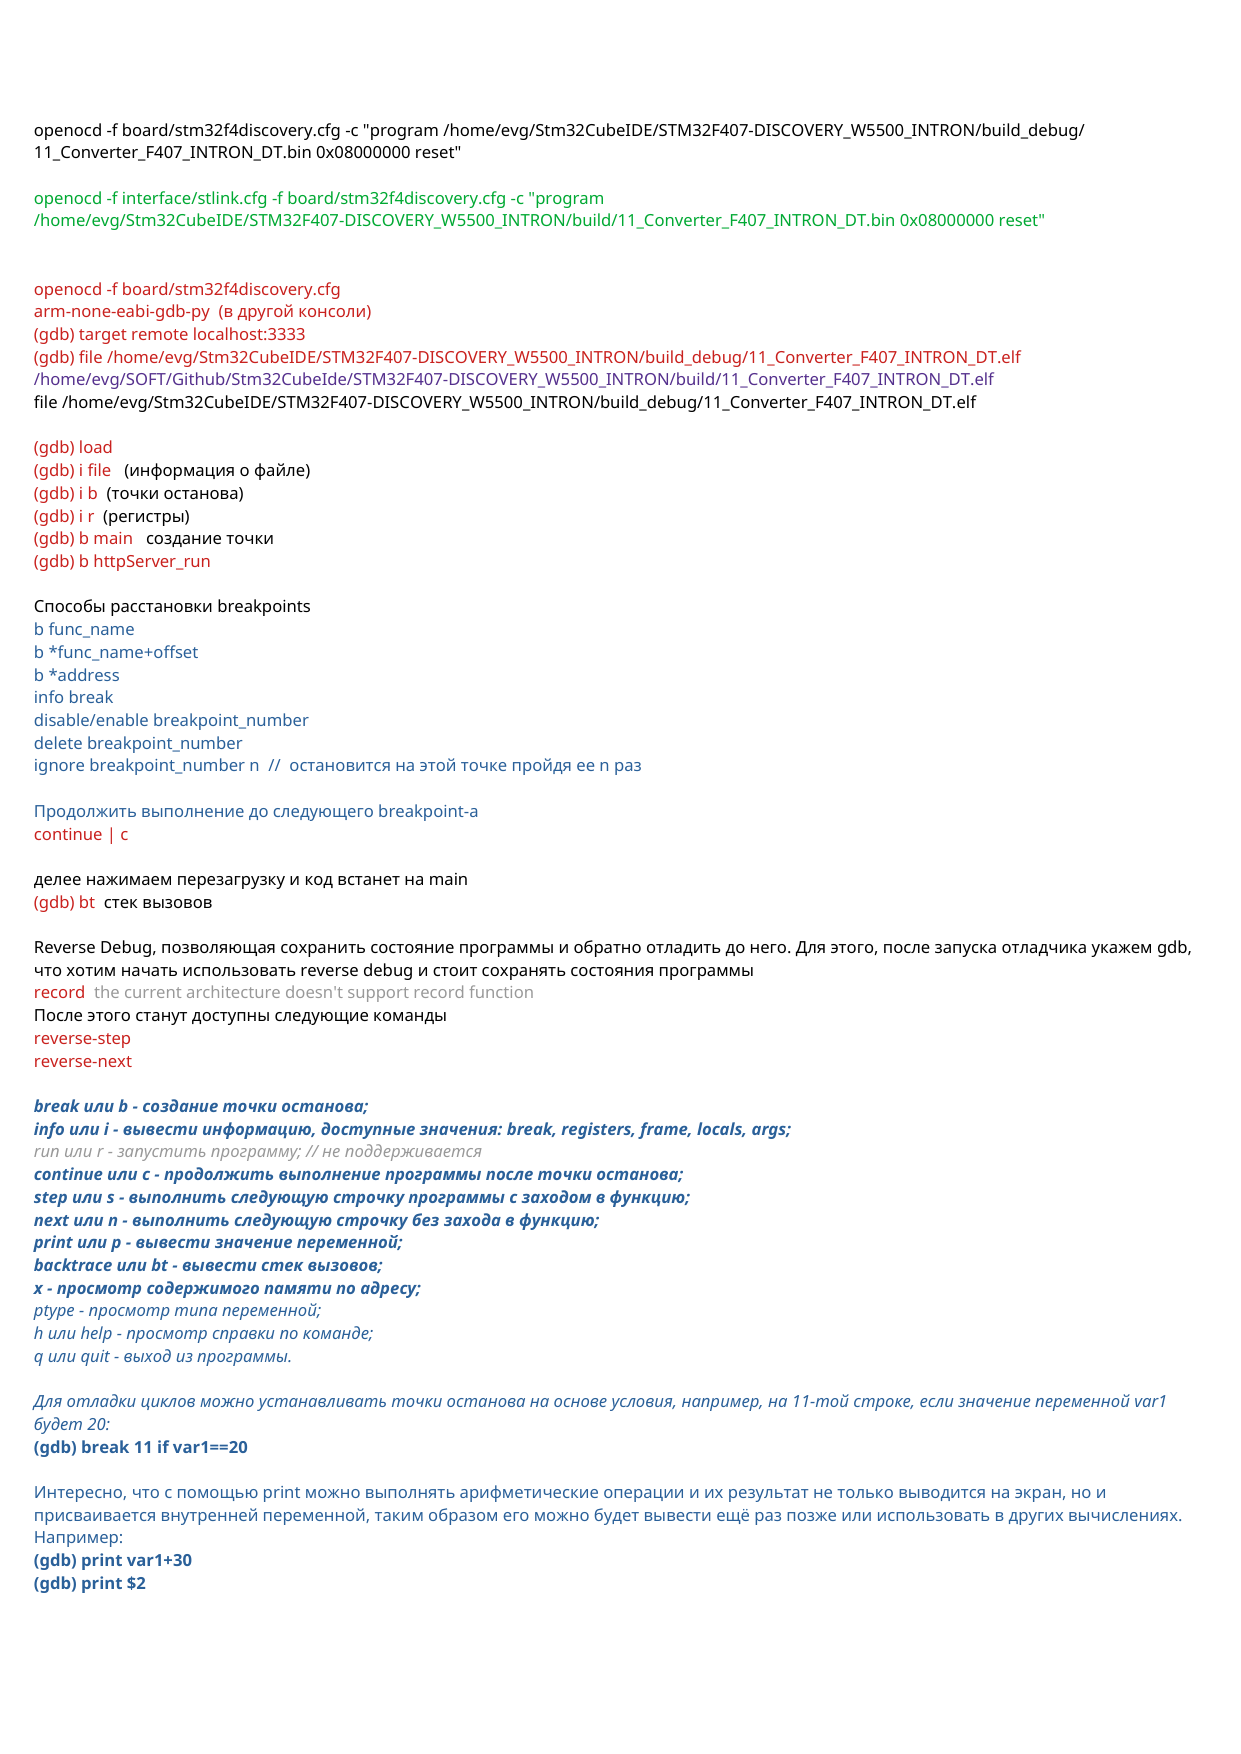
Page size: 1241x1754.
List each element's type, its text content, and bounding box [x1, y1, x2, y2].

text openocd -f board/stm32f4discovery.cfg [34, 277, 1206, 300]
text x - просмотр содержимого памяти по адресу; [34, 1276, 1206, 1299]
text b *address [34, 663, 1206, 686]
text (gdb) i file (информация о файле) [34, 459, 1206, 481]
text next или n - выполнить следующую строчку без захода в функцию; [34, 1208, 1206, 1231]
text b *func_name+offset [34, 640, 1206, 663]
text backtrace или bt - вывести стек вызовов; [34, 1253, 1206, 1276]
text /home/evg/SOFT/Github/Stm32CubeIde/STM32F407-DISCOVERY_W5500_INTRON/build/11_Converter_F407_INTRON_DT.elf [34, 368, 1206, 391]
text q или quit - выход из программы. [34, 1344, 1206, 1367]
text (gdb) i b (точки останова) [34, 481, 1206, 504]
text continue или c - продолжить выполнение программы после точки останова; [34, 1163, 1206, 1185]
text print или p - вывести значение переменной; [34, 1231, 1206, 1253]
text (gdb) b httpServer_run [34, 549, 1206, 572]
text continue | c [34, 822, 1206, 845]
text Интересно, что с помощью print можно выполнять арифметические операции и их результат не только выводится на экран, но и присваивается внутренней переменной, таким образом его можно будет вывести ещё раз позже или использовать в других вычислениях. Например: [34, 1481, 1206, 1549]
text Способы расстановки breakpoints [34, 595, 1206, 618]
text reverse-next [34, 1049, 1206, 1072]
text h или help - просмотр справки по команде; [34, 1322, 1206, 1344]
text info или i - вывести информацию, доступные значения: break, registers, frame, locals, args; [34, 1117, 1206, 1140]
text break или b - создание точки останова; [34, 1094, 1206, 1117]
text После этого станут доступны следующие команды [34, 1004, 1206, 1026]
text file /home/evg/Stm32CubeIDE/STM32F407-DISCOVERY_W5500_INTRON/build_debug/11_Converter_F407_INTRON_DT.elf [34, 391, 1206, 413]
text delete breakpoint_number [34, 731, 1206, 754]
text reverse-step [34, 1026, 1206, 1049]
text (gdb) bt стек вызовов [34, 890, 1206, 913]
text Для отладки циклов можно устанавливать точки останова на основе условия, например, на 11-той строке, если значение переменной var1 будет 20: [34, 1390, 1206, 1435]
text openocd -f interface/stlink.cfg -f board/stm32f4discovery.cfg -c "program /home/evg/Stm32CubeIDE/STM32F407-DISCOVERY_W5500_INTRON/build/11_Converter_F407_INTRON_DT.bin 0x08000000 reset" [34, 186, 1206, 232]
text (gdb) break 11 if var1==20 [34, 1435, 1206, 1458]
text (gdb) b main создание точки [34, 527, 1206, 549]
text Reverse Debug, позволяющая сохранить состояние программы и обратно отладить до него. Для этого, после запуска отладчика укажем gdb, что хотим начать использовать reverse debug и стоит сохранять состояния программы [34, 936, 1206, 981]
text (gdb) target remote localhost:3333 [34, 322, 1206, 345]
text step или s - выполнить следующую строчку программы с заходом в функцию; [34, 1185, 1206, 1208]
text (gdb) print $2 [34, 1571, 1206, 1594]
text record the current architecture doesn't support record function [34, 981, 1206, 1004]
text disable/enable breakpoint_number [34, 708, 1206, 731]
text (gdb) file /home/evg/Stm32CubeIDE/STM32F407-DISCOVERY_W5500_INTRON/build_debug/11_Converter_F407_INTRON_DT.elf [34, 345, 1206, 368]
text b func_name [34, 618, 1206, 640]
text (gdb) load [34, 436, 1206, 459]
text (gdb) i r (регистры) [34, 504, 1206, 527]
text arm-none-eabi-gdb-py (в другой консоли) [34, 300, 1206, 322]
text (gdb) print var1+30 [34, 1549, 1206, 1571]
text info break [34, 686, 1206, 708]
text Продолжить выполнение до следующего breakpoint-а [34, 799, 1206, 822]
text делее нажимаем перезагрузку и код встанет на main [34, 867, 1206, 890]
text ptype - просмотр типа переменной; [34, 1299, 1206, 1322]
text ignore breakpoint_number n // остановится на этой точке пройдя ее n раз [34, 754, 1206, 777]
text openocd -f board/stm32f4discovery.cfg -c "program /home/evg/Stm32CubeIDE/STM32F407-DISCOVERY_W5500_INTRON/build_debug/11_Converter_F407_INTRON_DT.bin 0x08000000 reset" [34, 118, 1206, 163]
text run или r - запустить программу; // не поддерживается [34, 1140, 1206, 1163]
